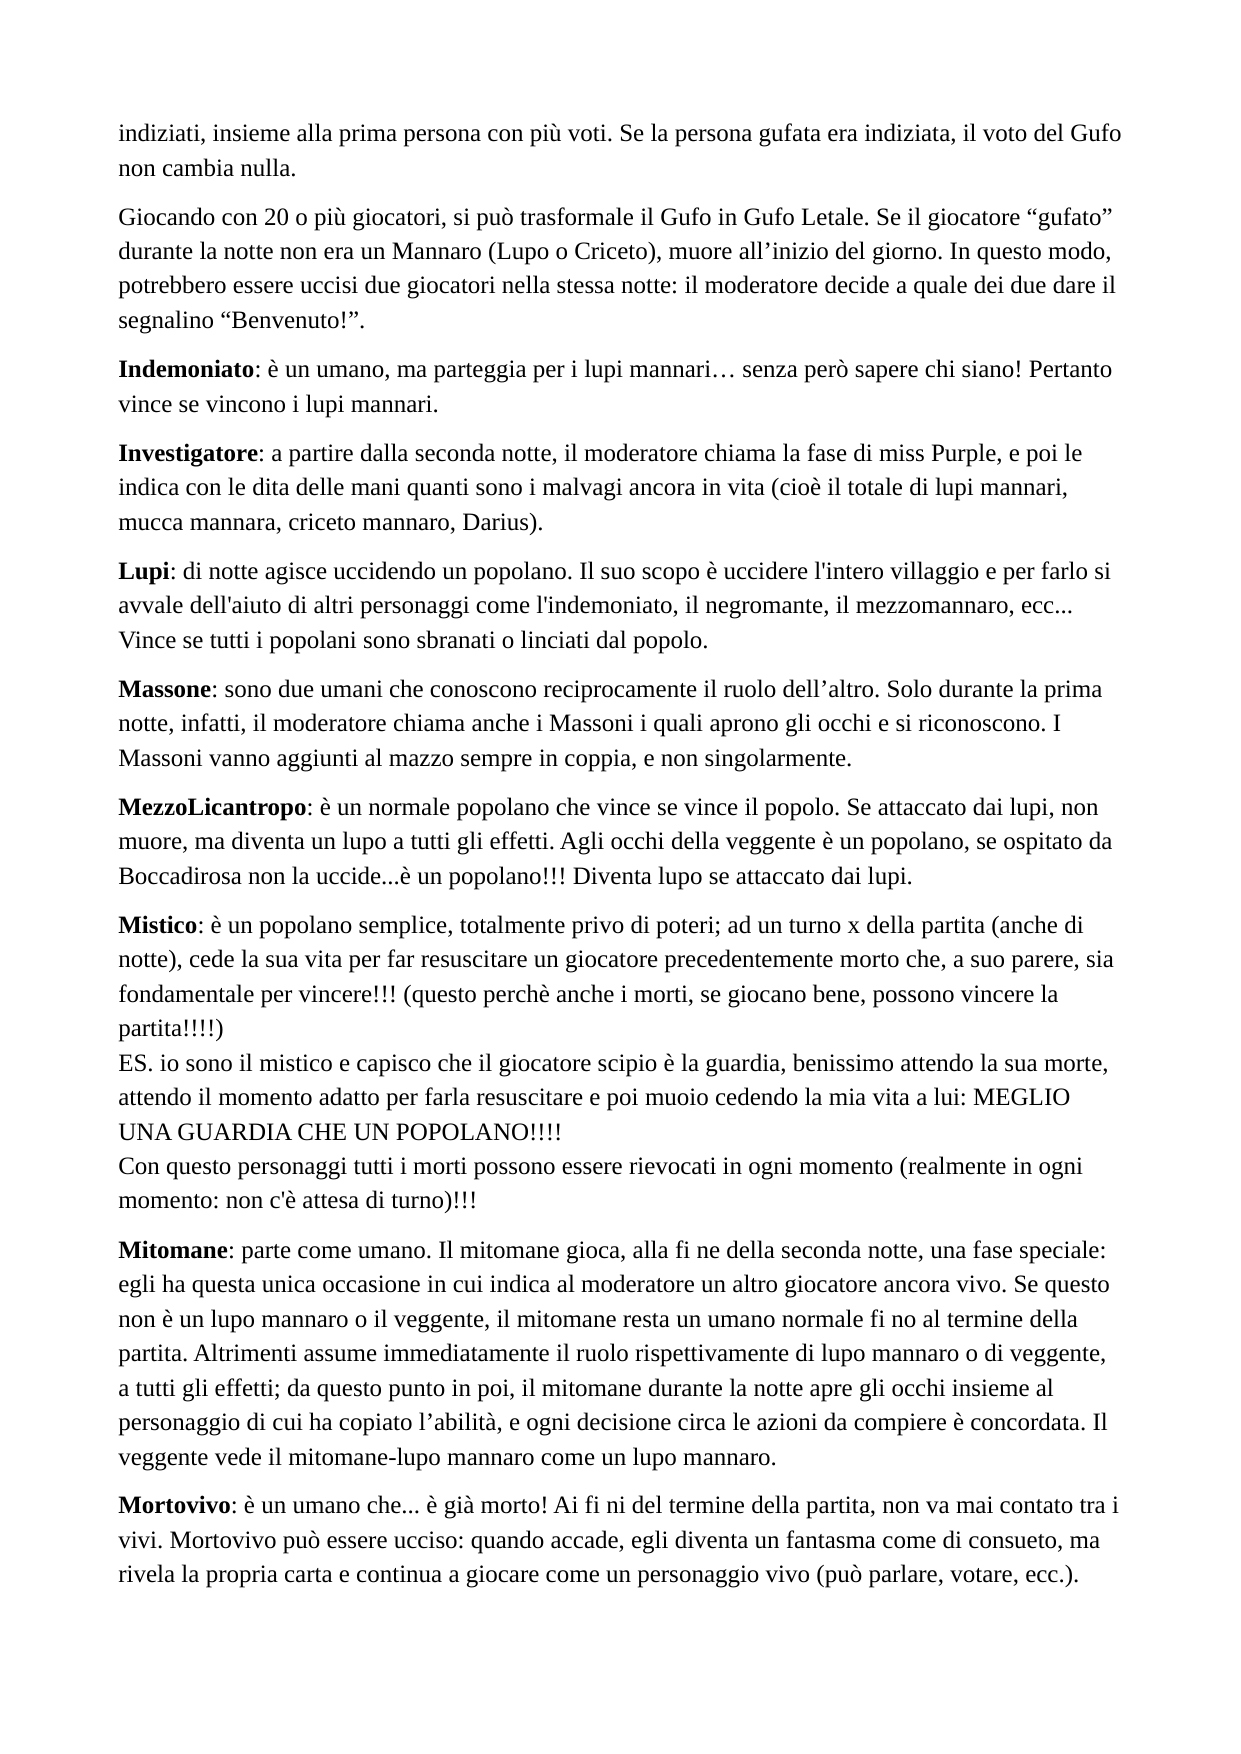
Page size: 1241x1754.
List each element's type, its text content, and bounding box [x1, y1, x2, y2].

text MezzoLicantropo: è un normale popolano che vince se vince il popolo. Se attaccato dai lupi, non muore, ma diventa un lupo a tutti gli effetti. Agli occhi della veggente è un popolano, se ospitato da Boccadirosa non la uccide...è un popolano!!! Diventa lupo se attaccato dai lupi. [118, 792, 1122, 889]
text Investigatore: a partire dalla seconda notte, il moderatore chiama la fase di miss Purple, e poi le indica con le dita delle mani quanti sono i malvagi ancora in vita (cioè il totale di lupi mannari, mucca mannara, criceto mannaro, Darius). [118, 438, 1122, 535]
text Mistico: è un popolano semplice, totalmente privo di poteri; ad un turno x della partita (anche di notte), cede la sua vita per far resuscitare un giocatore precedentemente morto che, a suo parere, sia fondamentale per vincere!!! (questo perchè anche i morti, se giocano bene, possono vincere la partita!!!!) ES. io sono il mistico e capisco che il giocatore scipio è la guardia, benissimo attendo la sua morte, attendo il momento adatto per farla resuscitare e poi muoio cedendo la mia vita a lui: MEGLIO UNA GUARDIA CHE UN POPOLANO!!!! Con questo personaggi tutti i morti possono essere rievocati in ogni momento (realmente in ogni momento: non c'è attesa di turno)!!! [118, 910, 1122, 1214]
text Mitomane: parte come umano. Il mitomane gioca, alla fi ne della seconda notte, una fase speciale: egli ha questa unica occasione in cui indica al moderatore un altro giocatore ancora vivo. Se questo non è un lupo mannaro o il veggente, il mitomane resta un umano normale fi no al termine della partita. Altrimenti assume immediatamente il ruolo rispettivamente di lupo mannaro o di veggente, a tutti gli effetti; da questo punto in poi, il mitomane durante la notte apre gli occhi insieme al personaggio di cui ha copiato l’abilità, e ogni decisione circa le azioni da compiere è concordata. Il veggente vede il mitomane-lupo mannaro come un lupo mannaro. [118, 1235, 1122, 1470]
text indiziati, insieme alla prima persona con più voti. Se la persona gufata era indiziata, il voto del Gufo non cambia nulla. [118, 118, 1122, 181]
text Indemoniato: è un umano, ma parteggia per i lupi mannari… senza però sapere chi siano! Pertanto vince se vincono i lupi mannari. [118, 354, 1122, 417]
text Mortovivo: è un umano che... è già morto! Ai fi ni del termine della partita, non va mai contato tra i vivi. Mortovivo può essere ucciso: quando accade, egli diventa un fantasma come di consueto, ma rivela la propria carta e continua a giocare come un personaggio vivo (può parlare, votare, ecc.). [118, 1491, 1122, 1588]
text Lupi: di notte agisce uccidendo un popolano. Il suo scopo è uccidere l'intero villaggio e per farlo si avvale dell'aiuto di altri personaggi come l'indemoniato, il negromante, il mezzomannaro, ecc... Vince se tutti i popolani sono sbranati o linciati dal popolo. [118, 556, 1122, 653]
text Giocando con 20 o più giocatori, si può trasformale il Gufo in Gufo Letale. Se il giocatore “gufato” durante la notte non era un Mannaro (Lupo o Criceto), muore all’inizio del giorno. In questo modo, potrebbero essere uccisi due giocatori nella stessa notte: il moderatore decide a quale dei due dare il segnalino “Benvenuto!”. [118, 202, 1122, 334]
text Massone: sono due umani che conoscono reciprocamente il ruolo dell’altro. Solo durante la prima notte, infatti, il moderatore chiama anche i Massoni i quali aprono gli occhi e si riconoscono. I Massoni vanno aggiunti al mazzo sempre in coppia, e non singolarmente. [118, 674, 1122, 771]
